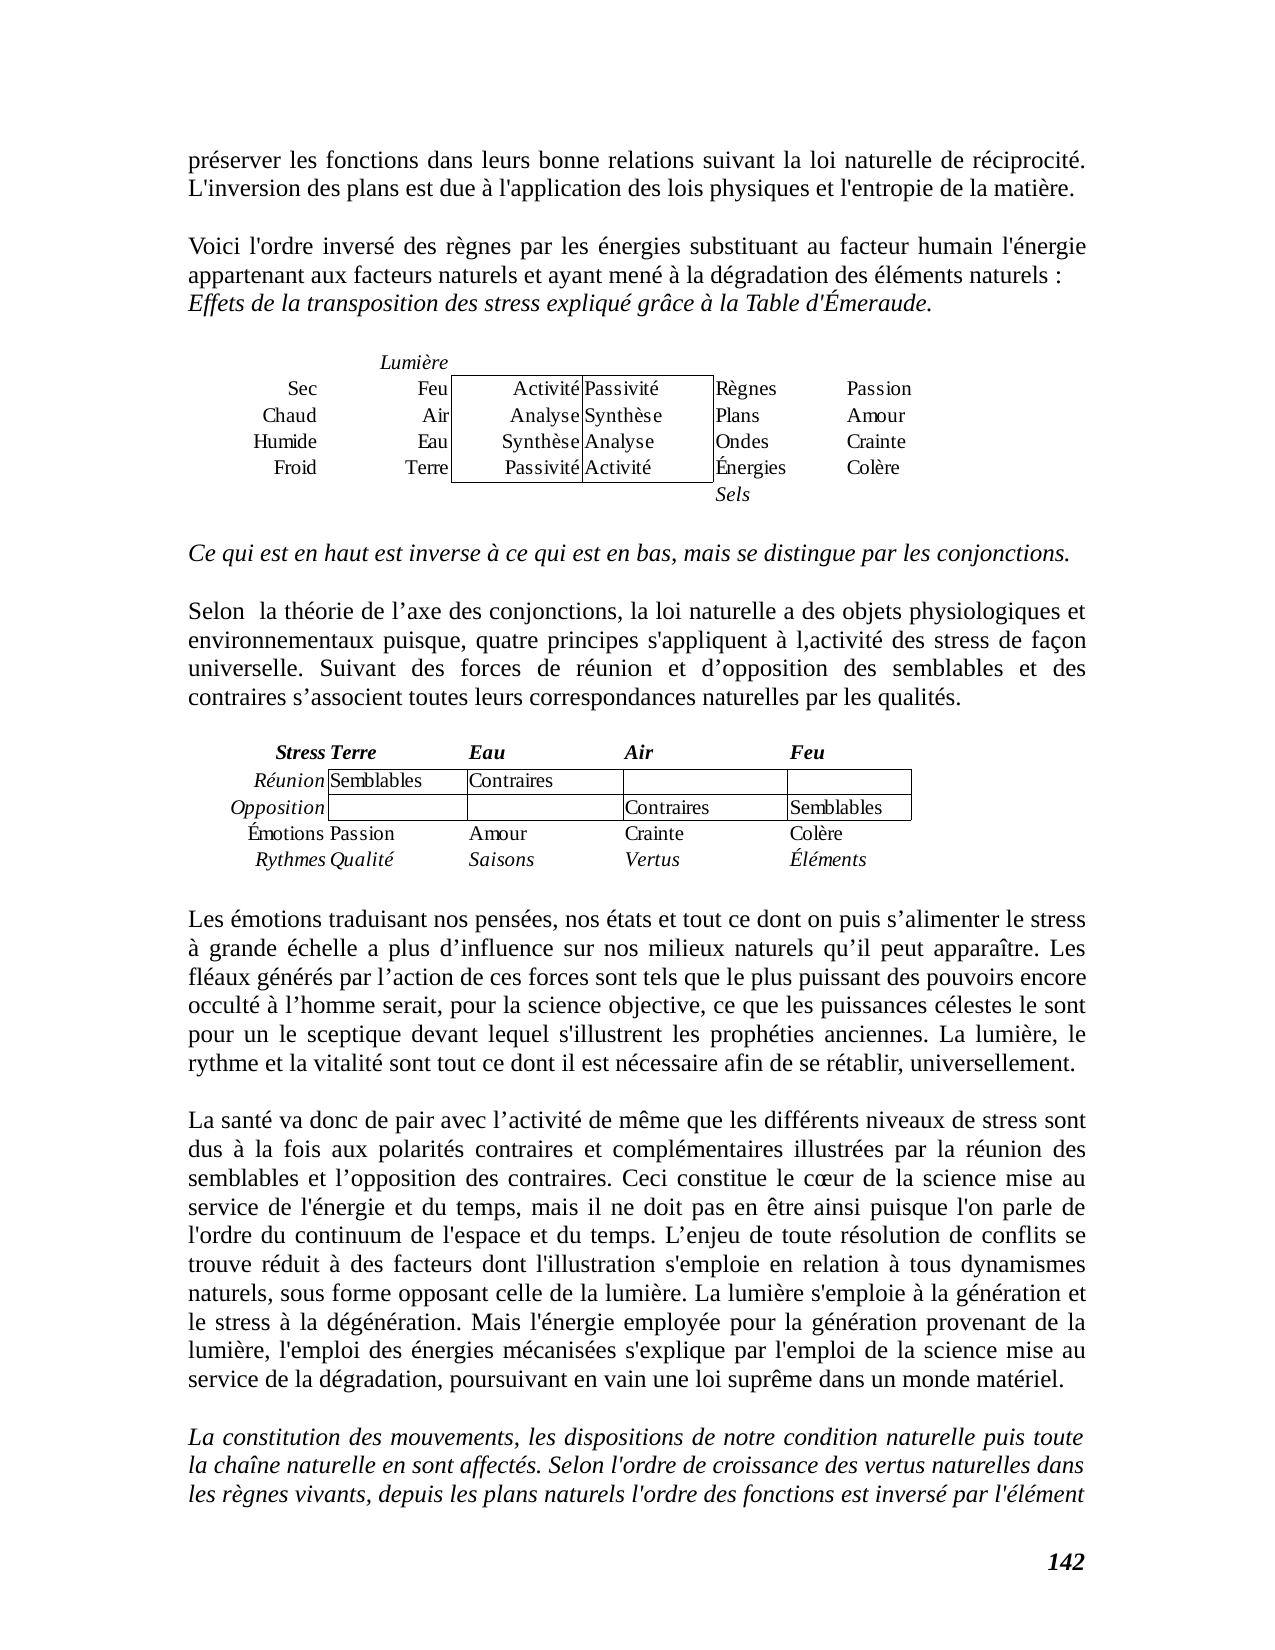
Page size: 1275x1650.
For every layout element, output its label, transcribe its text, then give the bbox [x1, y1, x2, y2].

text La santé va donc de pair avec l’activité de même que les différents niveaux de stress sont dus à la fois aux polarités contraires et complémentaires illustrées par la réunion des semblables et l’opposition des contraires. Ceci constitue le cœur de la science mise au service de l'énergie et du temps, mais il ne doit pas en être ainsi puisque l'on parle de l'ordre du continuum de l'espace et du temps. L’enjeu de toute résolution de conflits se trouve réduit à des facteurs dont l'illustration s'emploie en relation à tous dynamismes naturels, sous forme opposant celle de la lumière. La lumière s'emploie à la génération et le stress à la dégénération. Mais l'énergie employée pour la génération provenant de la lumière, l'emploi des énergies mécanisées s'explique par l'emploi de la science mise au service de la dégradation, poursuivant en vain une loi suprême dans un monde matériel. [188, 1105, 1087, 1393]
text Effets de la transposition des stress expliqué grâce à la Table d'Émeraude. [188, 288, 1087, 317]
text Les émotions traduisant nos pensées, nos états et tout ce dont on puis s’alimenter le stress à grande échelle a plus d’influence sur nos milieux naturels qu’il peut apparaître. Les fléaux générés par l’action de ces forces sont tels que le plus puissant des pouvoirs encore occulté à l’homme serait, pour la science objective, ce que les puissances célestes le sont pour un le sceptique devant lequel s'illustrent les prophéties anciennes. La lumière, le rythme et la vitalité sont tout ce dont il est nécessaire afin de se rétablir, universellement. [188, 904, 1087, 1077]
text Ce qui est en haut est inverse à ce qui est en bas, mais se distingue par les conjonctions. [188, 538, 1087, 567]
text Voici l'ordre inversé des règnes par les énergies substituant au facteur humain l'énergie appartenant aux facteurs naturels et ayant mené à la dégradation des éléments naturels : [188, 231, 1087, 288]
text La constitution des mouvements, les dispositions de notre condition naturelle puis toute la chaîne naturelle en sont affectés. Selon l'ordre de croissance des vertus naturelles dans les règnes vivants, depuis les plans naturels l'ordre des fonctions est inversé par l'élément [188, 1422, 1087, 1508]
text Selon la théorie de l’axe des conjonctions, la loi naturelle a des objets physiologiques et environnementaux puisque, quatre principes s'appliquent à l,activité des stress de façon universelle. Suivant des forces de réunion et d’opposition des semblables et des contraires s’associent toutes leurs correspondances naturelles par les qualités. [188, 596, 1087, 711]
text préserver les fonctions dans leurs bonne relations suivant la loi naturelle de réciprocité. L'inversion des plans est due à l'application des lois physiques et l'entropie de la matière. [188, 145, 1087, 202]
